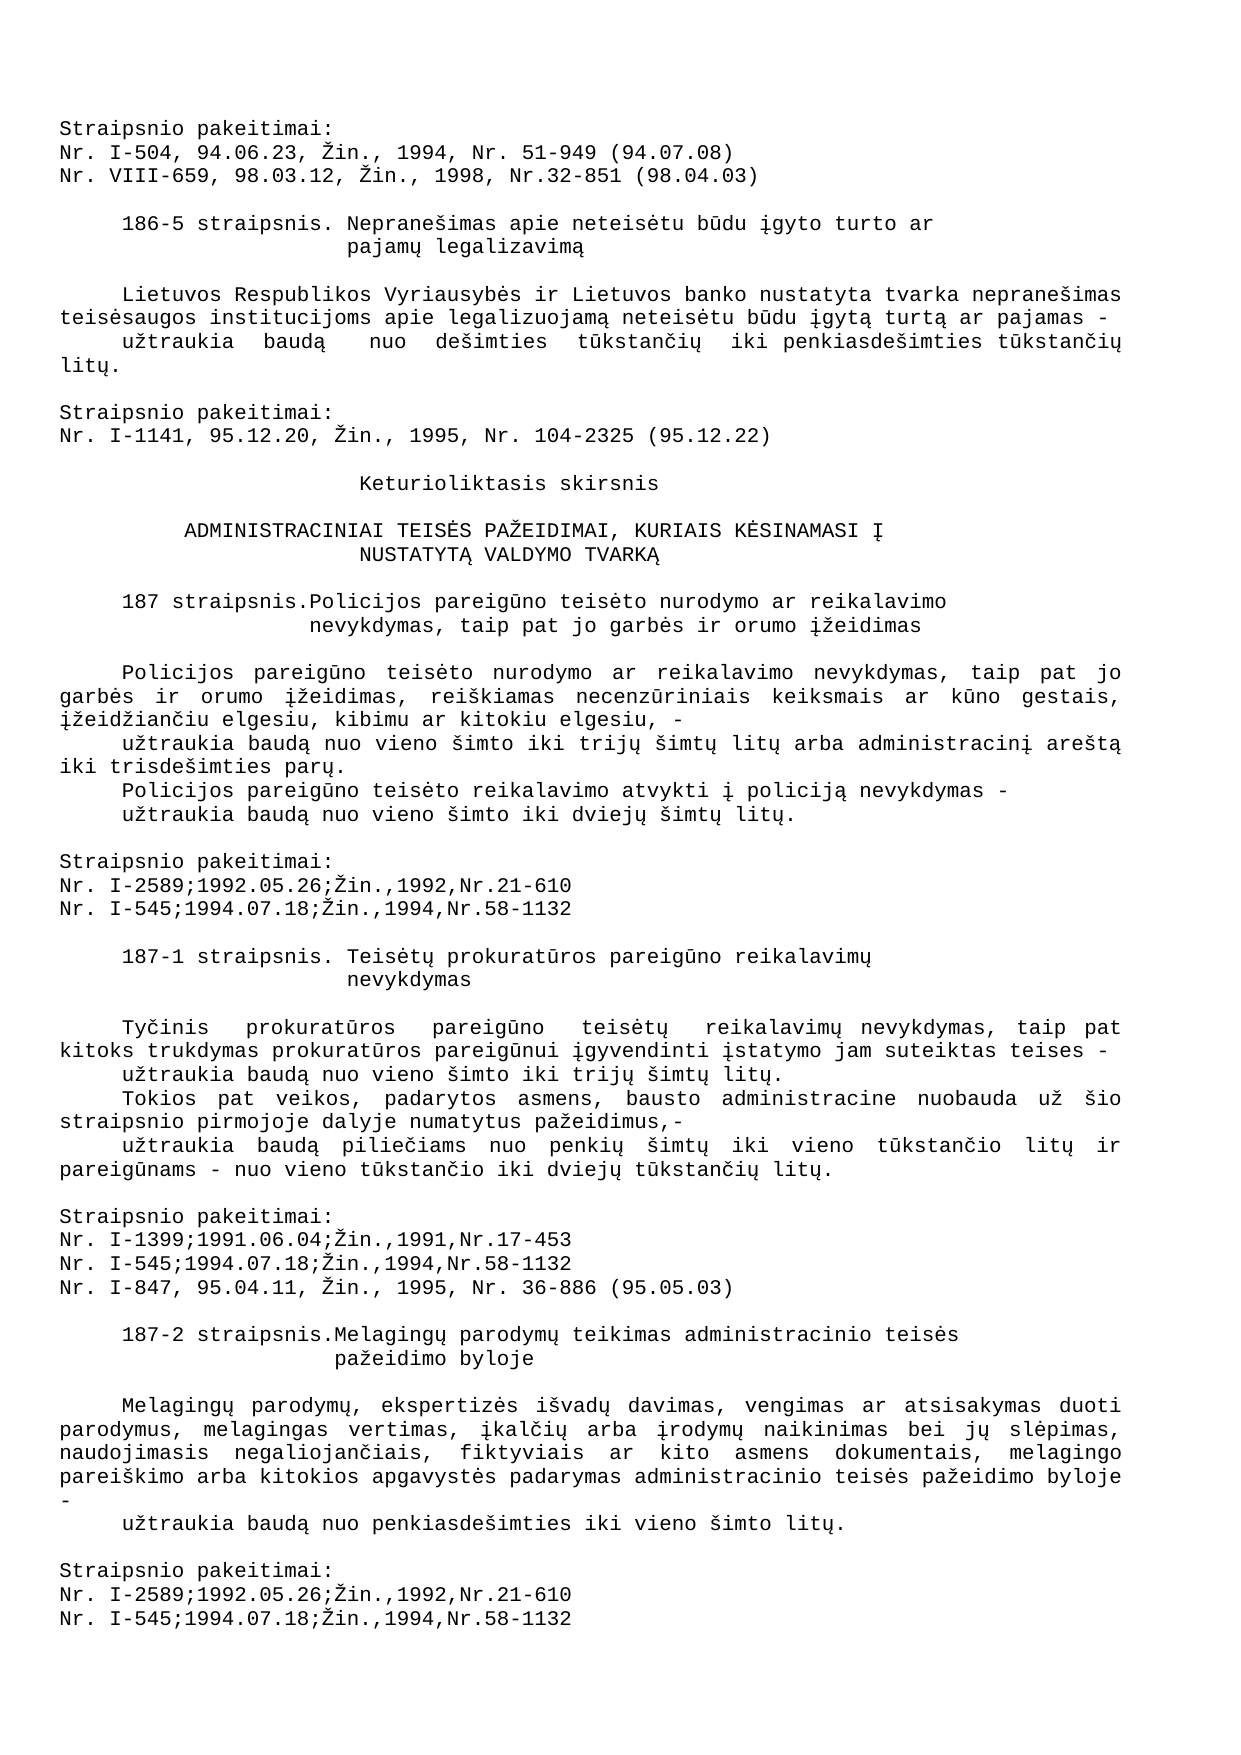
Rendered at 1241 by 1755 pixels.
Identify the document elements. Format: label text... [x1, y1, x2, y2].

text Lietuvos Respublikos Vyriausybės ir Lietuvos banko nustatyta tvarka nepranešimas teisėsaugos institucijoms apie legalizuojamą neteisėtu būdu įgytą turtą ar pajamas - [59, 284, 1122, 331]
text Tyčinis prokuratūros pareigūno teisėtų reikalavimų nevykdymas, taip pat kitoks trukdymas prokuratūros pareigūnui įgyvendinti įstatymo jam suteiktas teises - [59, 1017, 1122, 1064]
text Tokios pat veikos, padarytos asmens, bausto administracine nuobauda už šio straipsnio pirmojoje dalyje numatytus pažeidimus,- [59, 1088, 1122, 1135]
text Keturioliktasis skirsnis [59, 473, 1122, 496]
text Nr. VIII-659, 98.03.12, Žin., 1998, Nr.32-851 (98.04.03) [59, 165, 1122, 189]
text užtraukia baudą nuo vieno šimto iki dviejų šimtų litų. [59, 804, 1122, 827]
text 186-5 straipsnis. Nepranešimas apie neteisėtu būdu įgyto turto ar [59, 213, 1122, 236]
text užtraukia baudą nuo dešimties tūkstančių iki penkiasdešimties tūkstančių litų. [59, 331, 1122, 378]
text Straipsnio pakeitimai: [59, 402, 1122, 426]
text Straipsnio pakeitimai: [59, 1561, 1122, 1584]
text pajamų legalizavimą [59, 236, 1122, 260]
text užtraukia baudą nuo penkiasdešimties iki vieno šimto litų. [59, 1513, 1122, 1537]
text Melagingų parodymų, ekspertizės išvadų davimas, vengimas ar atsisakymas duoti parodymus, melagingas vertimas, įkalčių arba įrodymų naikinimas bei jų slėpimas, naudojimasis negaliojančiais, fiktyviais ar kito asmens dokumentais, melagingo pareiškimo arba kitokios apgavystės padarymas administracinio teisės pažeidimo byloje - [59, 1395, 1122, 1513]
text Nr. I-2589;1992.05.26;Žin.,1992,Nr.21-610 [59, 1584, 1122, 1608]
text 187 straipsnis.Policijos pareigūno teisėto nurodymo ar reikalavimo [59, 591, 1122, 615]
text pažeidimo byloje [59, 1348, 1122, 1371]
text Straipsnio pakeitimai: [59, 851, 1122, 875]
text Nr. I-545;1994.07.18;Žin.,1994,Nr.58-1132 [59, 1253, 1122, 1277]
text Nr. I-1141, 95.12.20, Žin., 1995, Nr. 104-2325 (95.12.22) [59, 426, 1122, 449]
text Nr. I-1399;1991.06.04;Žin.,1991,Nr.17-453 [59, 1229, 1122, 1253]
text Nr. I-2589;1992.05.26;Žin.,1992,Nr.21-610 [59, 875, 1122, 898]
text ADMINISTRACINIAI TEISĖS PAŽEIDIMAI, KURIAIS KĖSINAMASI Į [59, 520, 1122, 544]
text užtraukia baudą nuo vieno šimto iki trijų šimtų litų arba administracinį areštą iki trisdešimties parų. [59, 733, 1122, 780]
text Straipsnio pakeitimai: [59, 1206, 1122, 1229]
text nevykdymas, taip pat jo garbės ir orumo įžeidimas [59, 615, 1122, 638]
text Nr. I-545;1994.07.18;Žin.,1994,Nr.58-1132 [59, 1608, 1122, 1631]
text NUSTATYTĄ VALDYMO TVARKĄ [59, 544, 1122, 567]
text nevykdymas [59, 969, 1122, 993]
text užtraukia baudą nuo vieno šimto iki trijų šimtų litų. [59, 1064, 1122, 1088]
text Policijos pareigūno teisėto nurodymo ar reikalavimo nevykdymas, taip pat jo garbės ir orumo įžeidimas, reiškiamas necenzūriniais keiksmais ar kūno gestais, įžeidžiančiu elgesiu, kibimu ar kitokiu elgesiu, - [59, 662, 1122, 733]
text Straipsnio pakeitimai: [59, 118, 1122, 142]
text Nr. I-504, 94.06.23, Žin., 1994, Nr. 51-949 (94.07.08) [59, 142, 1122, 165]
text 187-2 straipsnis.Melagingų parodymų teikimas administracinio teisės [59, 1324, 1122, 1348]
text Nr. I-847, 95.04.11, Žin., 1995, Nr. 36-886 (95.05.03) [59, 1277, 1122, 1300]
text užtraukia baudą piliečiams nuo penkių šimtų iki vieno tūkstančio litų ir pareigūnams - nuo vieno tūkstančio iki dviejų tūkstančių litų. [59, 1135, 1122, 1182]
text Nr. I-545;1994.07.18;Žin.,1994,Nr.58-1132 [59, 898, 1122, 922]
text Policijos pareigūno teisėto reikalavimo atvykti į policiją nevykdymas - [59, 780, 1122, 804]
text 187-1 straipsnis. Teisėtų prokuratūros pareigūno reikalavimų [59, 946, 1122, 969]
